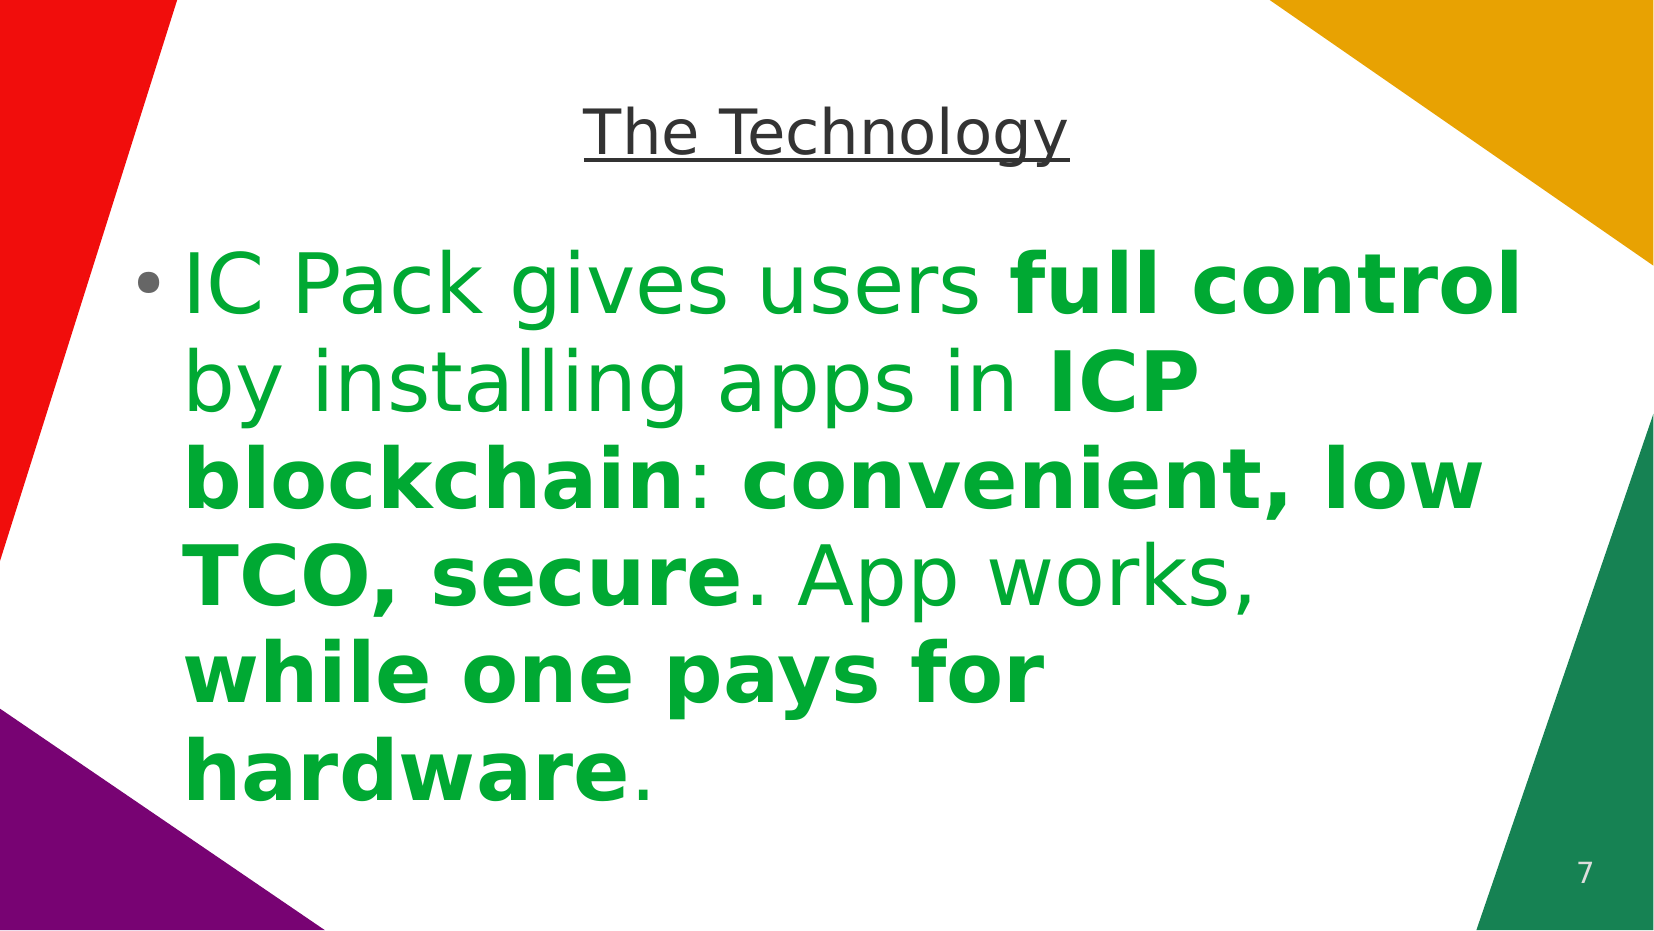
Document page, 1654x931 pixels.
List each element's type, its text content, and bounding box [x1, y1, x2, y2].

list IC Pack gives users full control by installing apps in ICP blockchain: convenient, low TCO, secure. App works, while one pays for hardware. [118, 236, 1536, 827]
title The Technology [118, 59, 1536, 207]
